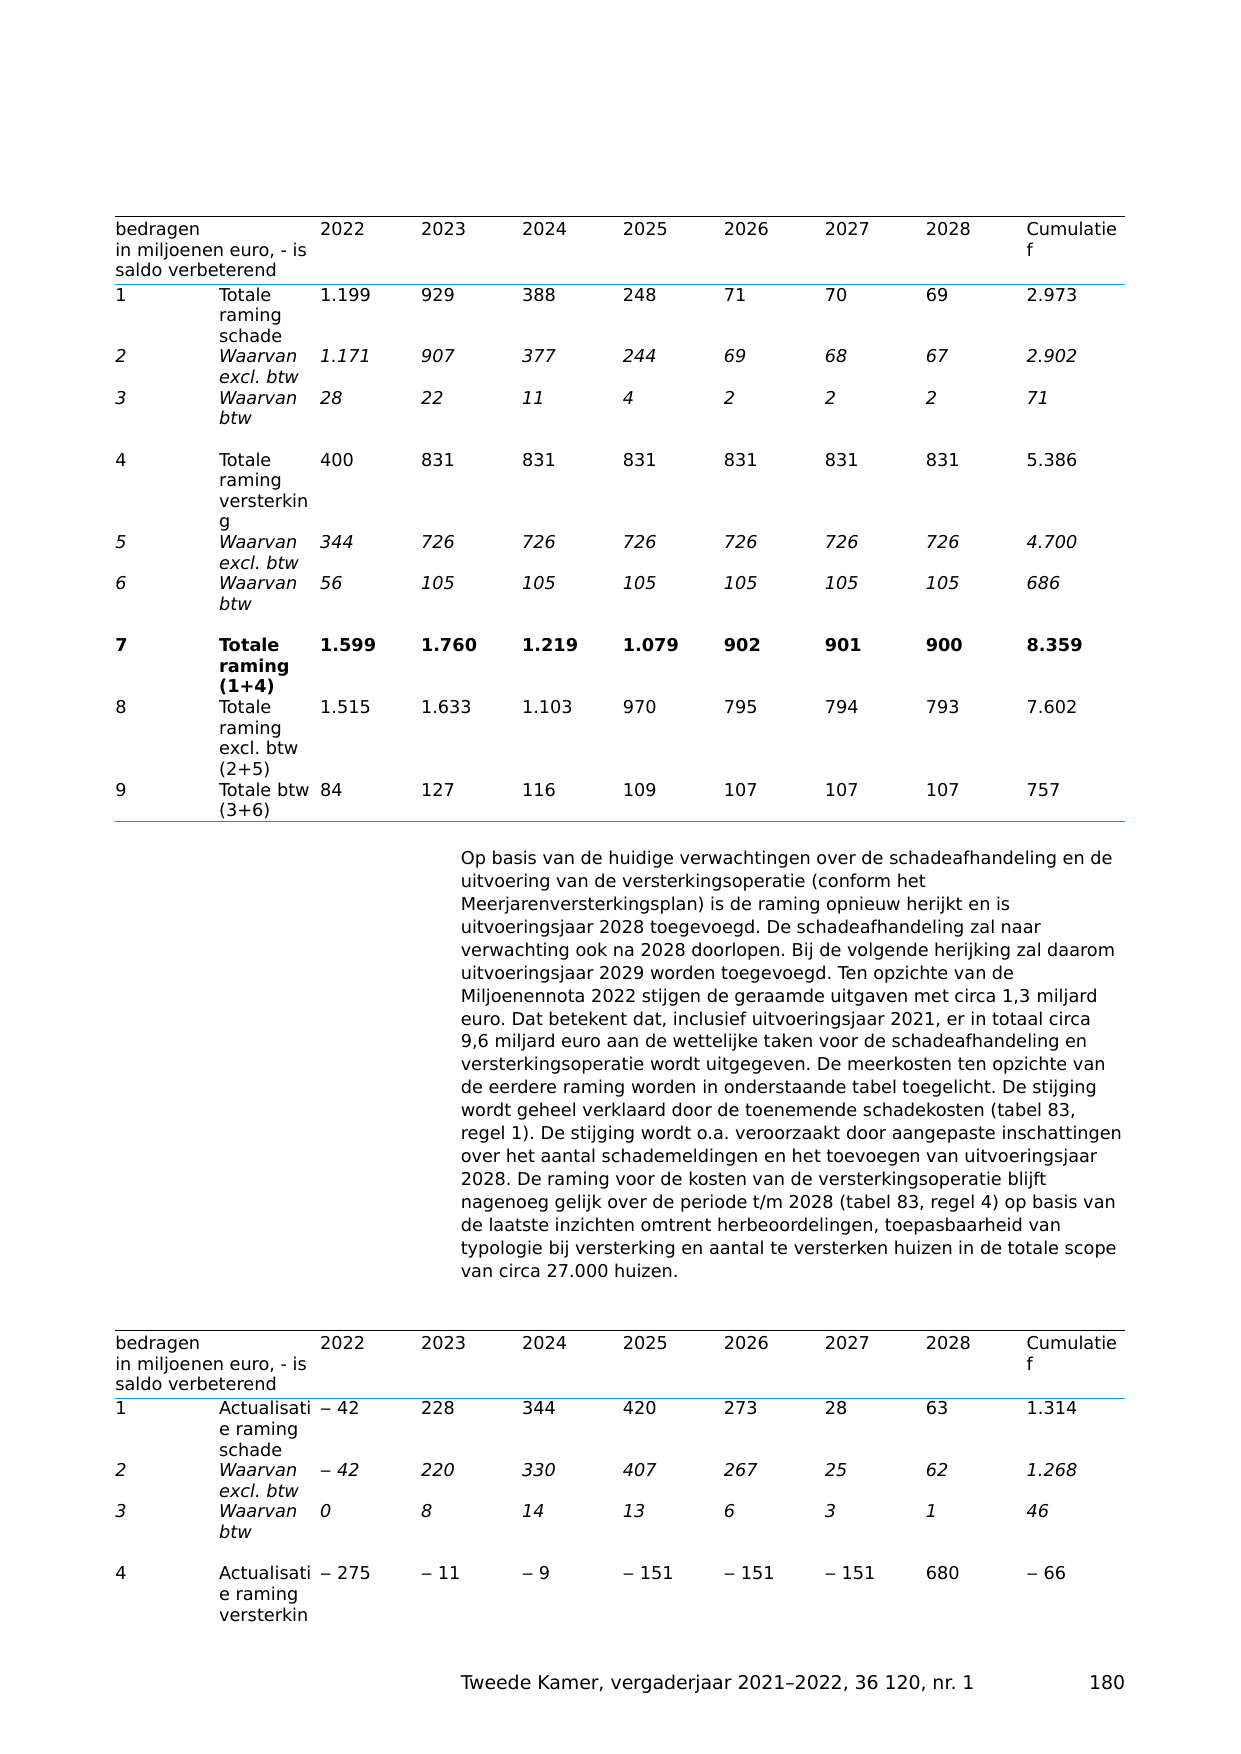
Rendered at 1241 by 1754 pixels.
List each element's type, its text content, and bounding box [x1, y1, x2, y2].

table_cell 7 [115, 635, 216, 697]
table_cell [317, 1543, 418, 1563]
table_cell [620, 1543, 721, 1563]
table_cell 22 [418, 388, 519, 429]
table_cell 3 [822, 1501, 923, 1543]
table_cell 420 [620, 1399, 721, 1460]
table_cell [1024, 615, 1125, 635]
table_cell 2023 [418, 1331, 519, 1398]
table_cell 686 [1024, 573, 1125, 614]
table_cell 273 [721, 1399, 822, 1460]
table_cell 4.700 [1024, 532, 1125, 573]
table_cell 1.633 [418, 697, 519, 779]
table_cell ‒ 11 [418, 1563, 519, 1625]
table_cell 63 [923, 1399, 1023, 1460]
table_cell 8 [115, 697, 216, 779]
table_cell Actualisatie raming versterkin [216, 1563, 317, 1625]
table_cell 69 [721, 346, 822, 388]
table_cell 69 [923, 285, 1023, 346]
table_cell 11 [519, 388, 620, 429]
table_cell [115, 615, 216, 635]
table_cell 902 [721, 635, 822, 697]
table_cell 2026 [721, 217, 822, 284]
table_cell 2.973 [1024, 285, 1125, 346]
table_cell 344 [317, 532, 418, 573]
table_cell [721, 1543, 822, 1563]
table_cell [620, 615, 721, 635]
table_cell 71 [721, 285, 822, 346]
table_cell bedragen in miljoenen euro, - is saldo verbeterend [115, 1331, 317, 1398]
table_cell [115, 429, 216, 449]
table_cell [216, 615, 317, 635]
table_cell [923, 1543, 1023, 1563]
table_cell 831 [418, 450, 519, 532]
table_cell [317, 615, 418, 635]
table_cell Totale raming schade [216, 285, 317, 346]
table_cell Cumulatief [1024, 217, 1125, 284]
table_cell 2 [115, 346, 216, 388]
table_cell 2022 [317, 1331, 418, 1398]
table_cell 7.602 [1024, 697, 1125, 779]
table_cell 70 [822, 285, 923, 346]
table_cell 62 [923, 1460, 1023, 1501]
table_cell 831 [519, 450, 620, 532]
table_cell 84 [317, 780, 418, 821]
table_cell Actualisatie raming schade [216, 1399, 317, 1460]
table_cell 107 [923, 780, 1023, 821]
table_cell 127 [418, 780, 519, 821]
table_cell 1.599 [317, 635, 418, 697]
table_cell [418, 429, 519, 449]
table_cell 2 [822, 388, 923, 429]
table_cell 4 [115, 450, 216, 532]
table_cell 344 [519, 1399, 620, 1460]
table_cell 1 [115, 285, 216, 346]
table_cell 25 [822, 1460, 923, 1501]
table_cell 2027 [822, 1331, 923, 1398]
table_cell bedragen in miljoenen euro, - is saldo verbeterend [115, 217, 317, 284]
table_cell 1.103 [519, 697, 620, 779]
table_cell 1.314 [1024, 1399, 1125, 1460]
table_cell 107 [822, 780, 923, 821]
table_cell 5.386 [1024, 450, 1125, 532]
text Op basis van de huidige verwachtingen over de schadeafhandeling en de uitvoering van de versterkingsoperatie (conform het Meerjarenversterkingsplan) is de raming opnieuw herijkt en is uitvoeringsjaar 2028 toegevoegd. De schadeafhandeling zal naar verwachting ook na 2028 doorlopen. Bij de volgende herijking zal daarom uitvoeringsjaar 2029 worden toegevoegd. Ten opzichte van de Miljoenennota 2022 stijgen de geraamde uitgaven met circa 1,3 miljard euro. Dat betekent dat, inclusief uitvoeringsjaar 2021, er in totaal circa 9,6 miljard euro aan de wettelijke taken voor de schadeafhandeling en versterkingsoperatie wordt uitgegeven. De meerkosten ten opzichte van de eerdere raming worden in onderstaande tabel toegelicht. De stijging wordt geheel verklaard door de toenemende schadekosten (tabel 83, regel 1). De stijging wordt o.a. veroorzaakt door aangepaste inschattingen over het aantal schademeldingen en het toevoegen van uitvoeringsjaar 2028. De raming voor de kosten van de versterkingsoperatie blijft nagenoeg gelijk over de periode t/m 2028 (tabel 83, regel 4) op basis van de laatste inzichten omtrent herbeoordelingen, toepasbaarheid van typologie bij versterking en aantal te versterken huizen in de totale scope van circa 27.000 huizen. [461, 846, 1125, 1282]
table_cell 795 [721, 697, 822, 779]
table_cell 2024 [519, 217, 620, 284]
table_cell 2028 [923, 217, 1023, 284]
table_cell 4 [115, 1563, 216, 1625]
table_cell 244 [620, 346, 721, 388]
table_cell [216, 429, 317, 449]
table_cell 71 [1024, 388, 1125, 429]
table_cell 6 [721, 1501, 822, 1543]
table_cell 1.268 [1024, 1460, 1125, 1501]
table_cell 28 [317, 388, 418, 429]
table_cell Totale raming versterking [216, 450, 317, 532]
table_cell 3 [115, 388, 216, 429]
table_cell 14 [519, 1501, 620, 1543]
table_cell 831 [923, 450, 1023, 532]
table_cell ‒ 42 [317, 1460, 418, 1501]
table_cell 726 [620, 532, 721, 573]
table_cell 116 [519, 780, 620, 821]
table_cell 900 [923, 635, 1023, 697]
table_cell 400 [317, 450, 418, 532]
table_cell ‒ 275 [317, 1563, 418, 1625]
table_cell 267 [721, 1460, 822, 1501]
table_cell 105 [822, 573, 923, 614]
table_header Tabel 82 Raming schade en versterken stand Miljoenennota 2022 [115, 191, 1125, 216]
table_cell 3 [115, 1501, 216, 1543]
table_cell 105 [418, 573, 519, 614]
table_cell [822, 429, 923, 449]
table_cell 2027 [822, 217, 923, 284]
table_cell 2.902 [1024, 346, 1125, 388]
table_cell 228 [418, 1399, 519, 1460]
table_cell 757 [1024, 780, 1125, 821]
table_cell 248 [620, 285, 721, 346]
table_cell ‒ 42 [317, 1399, 418, 1460]
table_cell 220 [418, 1460, 519, 1501]
table_cell 794 [822, 697, 923, 779]
table_cell [721, 429, 822, 449]
table_cell ‒ 151 [822, 1563, 923, 1625]
table_cell 2022 [317, 217, 418, 284]
table_cell Waarvan btw [216, 573, 317, 614]
table_cell [721, 615, 822, 635]
table_cell 13 [620, 1501, 721, 1543]
table_cell 1 [115, 1399, 216, 1460]
table_cell Totale btw (3+6) [216, 780, 317, 821]
table_cell 56 [317, 573, 418, 614]
table_cell Totale raming excl. btw (2+5) [216, 697, 317, 779]
table_cell 2 [721, 388, 822, 429]
table_cell [1024, 1543, 1125, 1563]
table_cell 907 [418, 346, 519, 388]
table_cell 929 [418, 285, 519, 346]
table_cell [1024, 429, 1125, 449]
table_cell 1.171 [317, 346, 418, 388]
table_cell 407 [620, 1460, 721, 1501]
table_cell 2 [115, 1460, 216, 1501]
table_cell 726 [519, 532, 620, 573]
table_cell 68 [822, 346, 923, 388]
table_cell 793 [923, 697, 1023, 779]
table_cell 970 [620, 697, 721, 779]
table_cell 726 [822, 532, 923, 573]
table_cell ‒ 151 [721, 1563, 822, 1625]
table_cell Waarvan excl. btw [216, 346, 317, 388]
table_cell ‒ 151 [620, 1563, 721, 1625]
table_header Tabel 83 Actualisatie raming schade en versterken [115, 1305, 1125, 1329]
table_cell 831 [620, 450, 721, 532]
table_cell 67 [923, 346, 1023, 388]
table_cell 680 [923, 1563, 1023, 1625]
table_cell [923, 615, 1023, 635]
table_cell Waarvan btw [216, 1501, 317, 1543]
table_cell 1.219 [519, 635, 620, 697]
table_cell 831 [721, 450, 822, 532]
table_cell 107 [721, 780, 822, 821]
table_cell Totale raming (1+4) [216, 635, 317, 697]
table_cell 8.359 [1024, 635, 1125, 697]
table_cell Waarvan btw [216, 388, 317, 429]
table_cell [822, 615, 923, 635]
table_cell [822, 1543, 923, 1563]
table_cell Waarvan excl. btw [216, 532, 317, 573]
table_cell 2028 [923, 1331, 1023, 1398]
table_cell 1 [923, 1501, 1023, 1543]
table_cell [519, 615, 620, 635]
table_cell 109 [620, 780, 721, 821]
table_cell 105 [519, 573, 620, 614]
table_cell 0 [317, 1501, 418, 1543]
table_cell 8 [418, 1501, 519, 1543]
table_cell 4 [620, 388, 721, 429]
table_cell 2024 [519, 1331, 620, 1398]
table_cell [418, 615, 519, 635]
table_cell 726 [721, 532, 822, 573]
table_cell 831 [822, 450, 923, 532]
table_cell [923, 429, 1023, 449]
table_cell 105 [923, 573, 1023, 614]
table_cell 2023 [418, 217, 519, 284]
table_cell 388 [519, 285, 620, 346]
table_cell [519, 1543, 620, 1563]
table_cell Cumulatief [1024, 1331, 1125, 1398]
table_cell 377 [519, 346, 620, 388]
table_cell ‒ 66 [1024, 1563, 1125, 1625]
table_cell 2 [923, 388, 1023, 429]
table_cell Waarvan excl. btw [216, 1460, 317, 1501]
table_cell 2025 [620, 217, 721, 284]
table_cell [317, 429, 418, 449]
table_cell 105 [721, 573, 822, 614]
table_cell ‒ 9 [519, 1563, 620, 1625]
table_cell 330 [519, 1460, 620, 1501]
table_cell 105 [620, 573, 721, 614]
table_cell 2026 [721, 1331, 822, 1398]
table_cell 726 [418, 532, 519, 573]
table_cell 1.199 [317, 285, 418, 346]
table_cell [620, 429, 721, 449]
table_cell 901 [822, 635, 923, 697]
table_cell 5 [115, 532, 216, 573]
table_cell 2025 [620, 1331, 721, 1398]
table_cell 726 [923, 532, 1023, 573]
table_cell 1.515 [317, 697, 418, 779]
table_cell [115, 1543, 216, 1563]
table_cell 28 [822, 1399, 923, 1460]
table_cell [418, 1543, 519, 1563]
table_cell [216, 1543, 317, 1563]
table_cell 46 [1024, 1501, 1125, 1543]
table_cell 9 [115, 780, 216, 821]
table_cell 1.760 [418, 635, 519, 697]
table_cell 1.079 [620, 635, 721, 697]
table_cell [519, 429, 620, 449]
table_cell 6 [115, 573, 216, 614]
